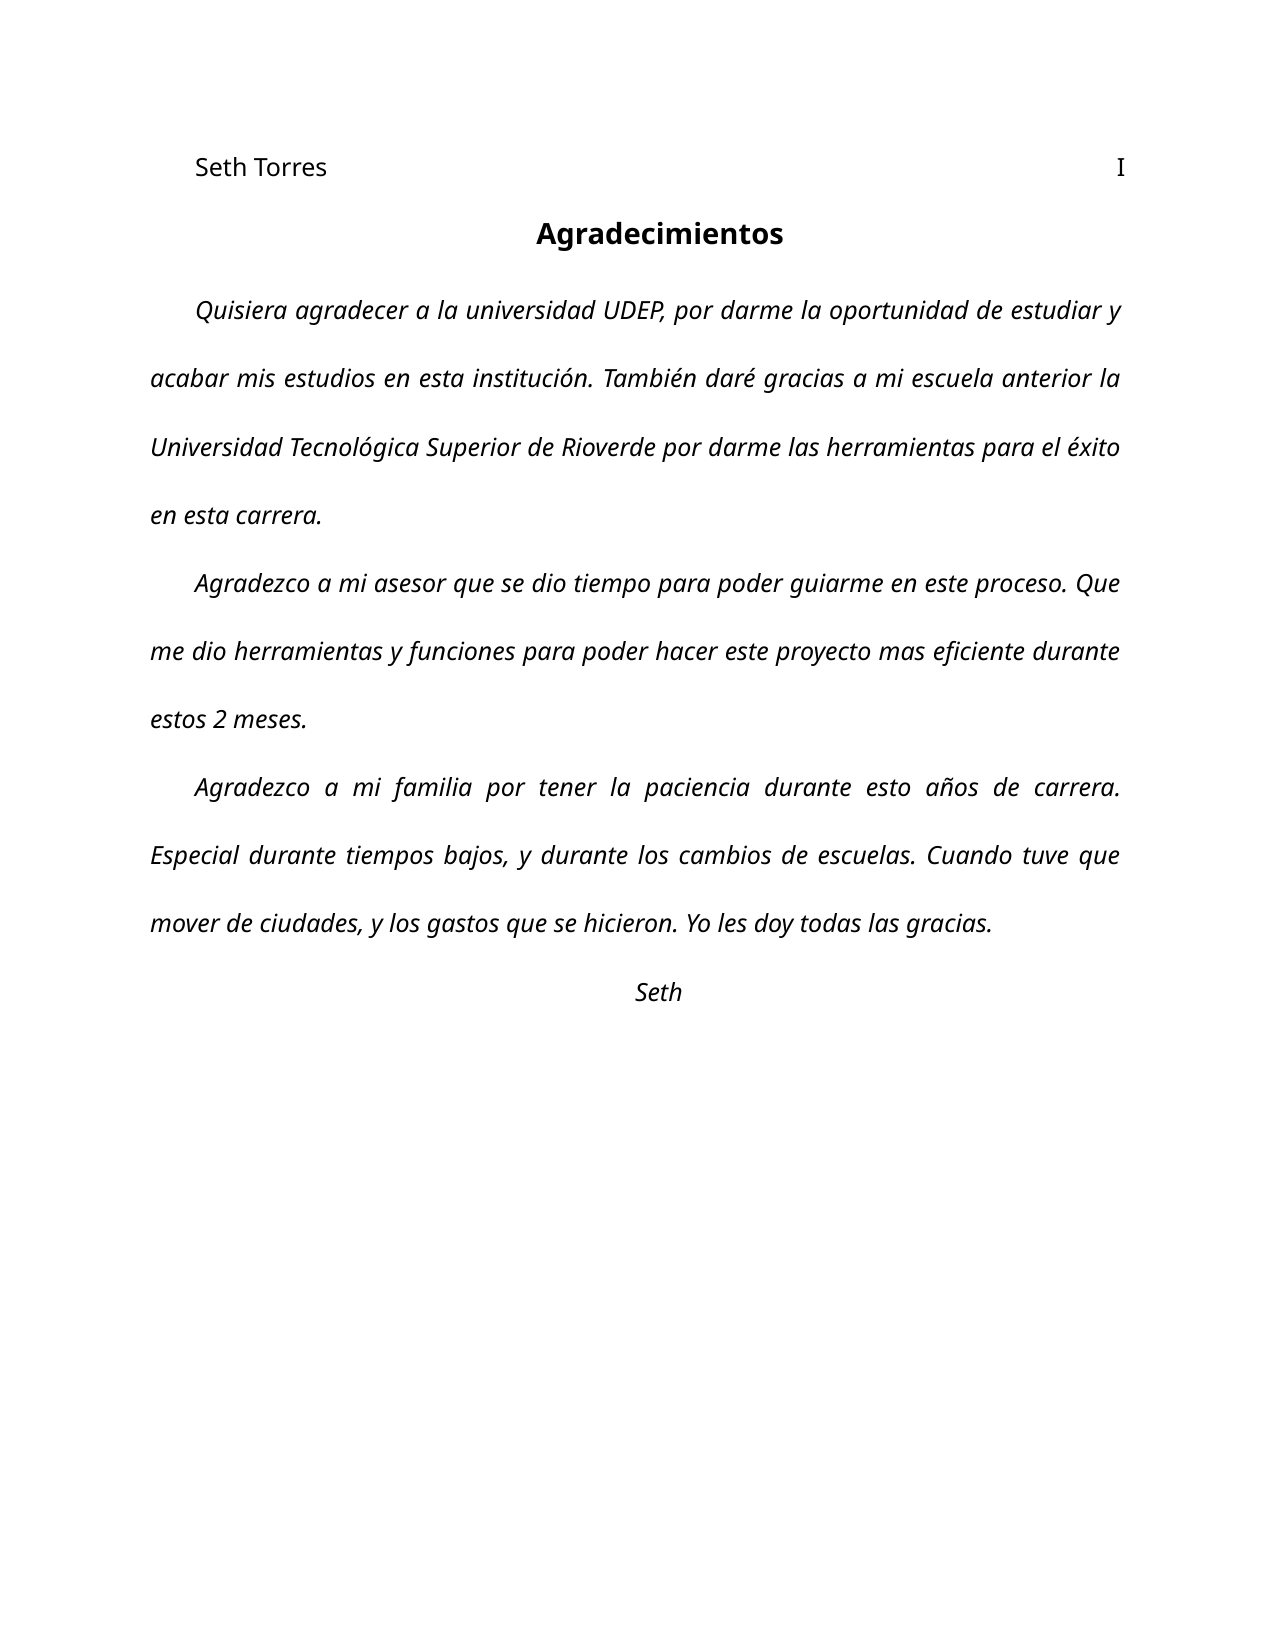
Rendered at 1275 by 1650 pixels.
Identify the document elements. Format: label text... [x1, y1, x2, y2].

text Agradezco a mi asesor que se dio tiempo para poder guiarme en este proceso. Que me dio herramientas y funciones para poder hacer este proyecto mas eficiente durante estos 2 meses. [150, 565, 1125, 736]
text Agradecimientos [150, 213, 1125, 253]
text Agradezco a mi familia por tener la paciencia durante esto años de carrera. Especial durante tiempos bajos, y durante los cambios de escuelas. Cuando tuve que mover de ciudades, y los gastos que se hicieron. Yo les doy todas las gracias. [150, 770, 1125, 940]
text Seth [150, 974, 1125, 1008]
text Quisiera agradecer a la universidad UDEP, por darme la oportunidad de estudiar y acabar mis estudios en esta institución. También daré gracias a mi escuela anterior la Universidad Tecnológica Superior de Rioverde por darme las herramientas para el éxito en esta carrera. [150, 293, 1125, 531]
